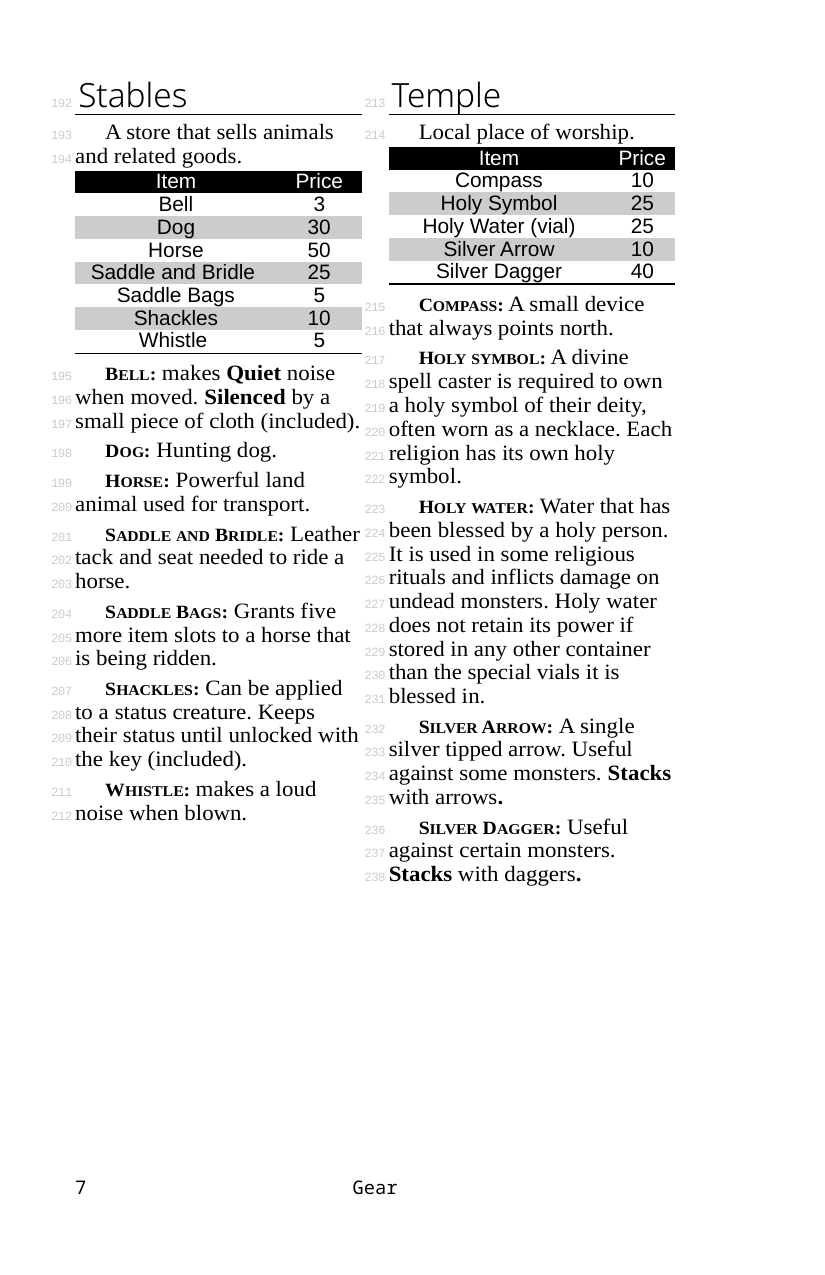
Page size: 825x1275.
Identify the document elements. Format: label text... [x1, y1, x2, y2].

text Holy water: Water that has been blessed by a holy person. It is used in some religious rituals and inflicts damage on undead monsters. Holy water does not retain its power if stored in any other container than the special vials it is blessed in. [388, 494, 675, 708]
table_cell Whistle [75, 330, 276, 352]
table_cell 40 [609, 261, 675, 283]
text Horse: Powerful land animal used for transport. [75, 469, 362, 516]
text Silver Arrow: A single silver tipped arrow. Useful against some monsters. Stacks with arrows. [388, 714, 675, 809]
text Saddle and Bridle: Leather tack and seat needed to ride a horse. [75, 522, 362, 593]
text A store that sells animals and related goods. [75, 120, 362, 168]
table_cell Bell [75, 194, 276, 216]
text Compass: A small device that always points north. [388, 293, 675, 340]
table_cell Shackles [75, 307, 276, 330]
table_header Item [389, 147, 609, 170]
table_cell Silver Arrow [389, 238, 609, 261]
table_cell 30 [276, 216, 362, 239]
text Silver Dagger: Useful against certain monsters. Stacks with daggers. [388, 815, 675, 886]
text Dog: Hunting dog. [75, 439, 362, 463]
table_cell 10 [276, 307, 362, 330]
table_cell 25 [609, 215, 675, 238]
table_cell Compass [389, 170, 609, 192]
table_cell 25 [276, 262, 362, 284]
subtitle Stables [75, 75, 362, 114]
table_cell Saddle Bags [75, 284, 276, 307]
text Holy symbol: A divine spell caster is required to own a holy symbol of their deity, often worn as a necklace. Each religion has its own holy symbol. [388, 346, 675, 488]
table_header Price [276, 171, 362, 193]
table_cell 50 [276, 239, 362, 262]
table_cell Silver Dagger [389, 261, 609, 283]
table_cell 3 [276, 194, 362, 216]
table_cell 25 [609, 192, 675, 215]
table_cell 5 [276, 284, 362, 307]
text Whistle: makes a loud noise when blown. [75, 777, 362, 825]
subtitle Temple [388, 75, 675, 114]
table_cell Dog [75, 216, 276, 239]
text Saddle Bags: Grants five more item slots to a horse that is being ridden. [75, 599, 362, 671]
table_cell Saddle and Bridle [75, 262, 276, 284]
table_cell Holy Water (vial) [389, 215, 609, 238]
text Local place of worship. [388, 120, 675, 144]
text Bell: makes quiet noise when moved. Silenced by a small piece of cloth (included). [75, 362, 362, 433]
table_header Price [609, 147, 675, 170]
table_cell Holy Symbol [389, 192, 609, 215]
table_cell Horse [75, 239, 276, 262]
text Shackles: Can be applied to a status creature. Keeps their status until unlocked with the key (included). [75, 677, 362, 771]
table_cell 10 [609, 238, 675, 261]
table_cell 10 [609, 170, 675, 192]
table_header Item [75, 171, 276, 193]
table_cell 5 [276, 330, 362, 352]
